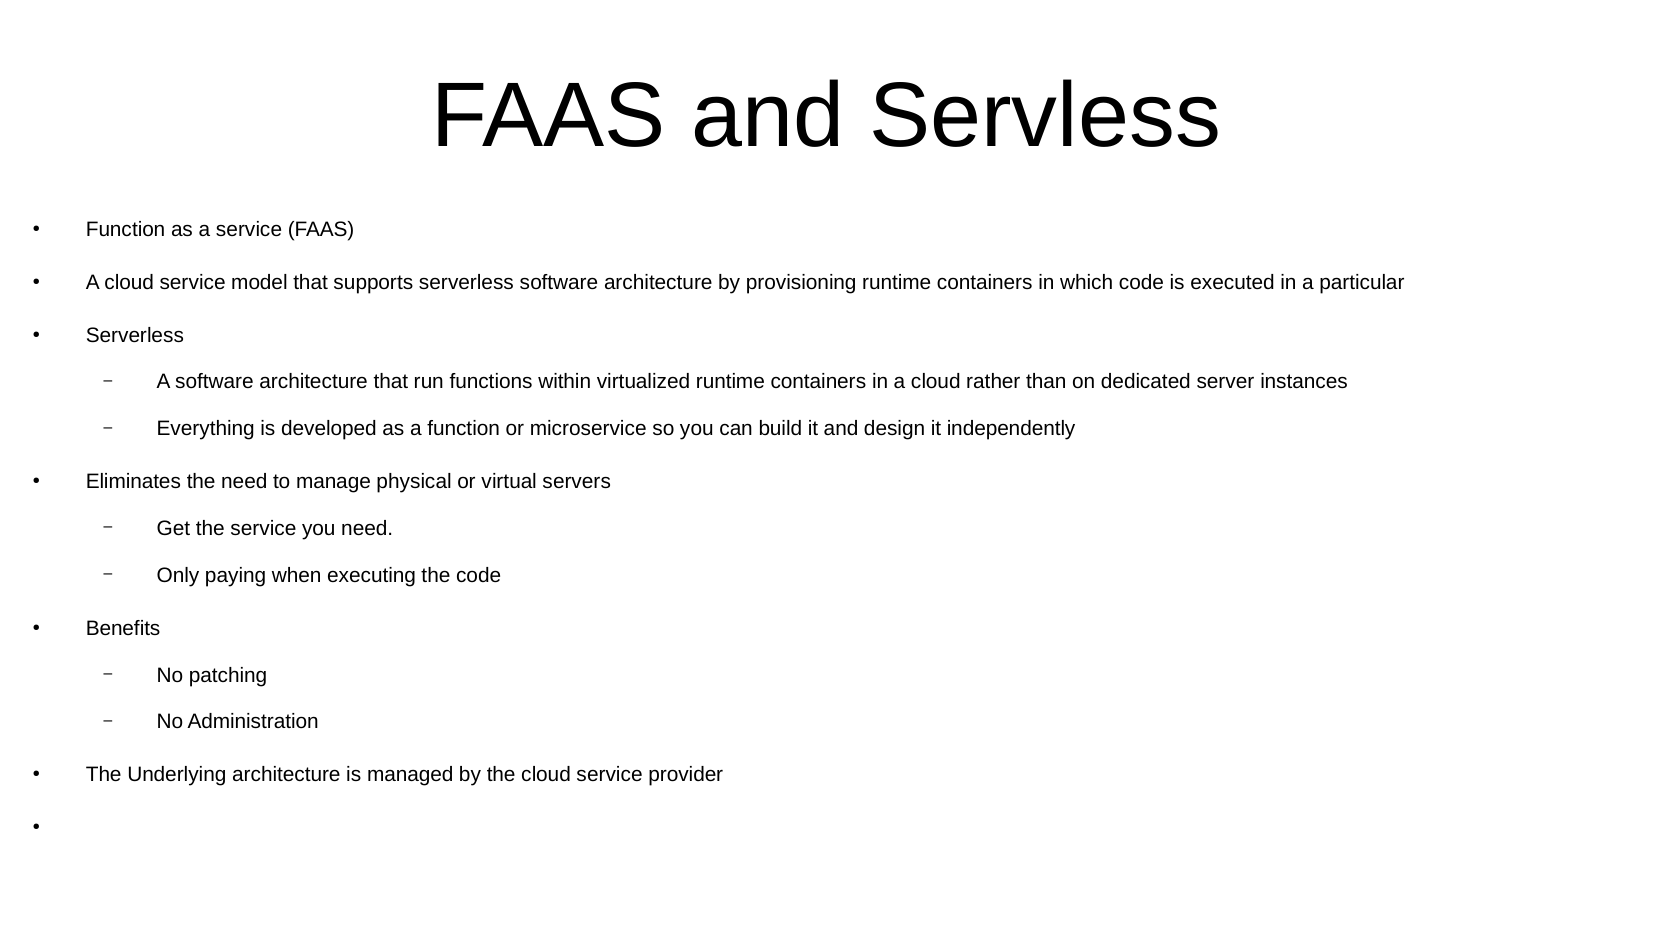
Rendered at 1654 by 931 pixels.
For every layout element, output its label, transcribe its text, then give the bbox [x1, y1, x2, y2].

title FAAS and Servless [82, 37, 1571, 193]
list Function as a service (FAAS) A cloud service model that supports serverless software architecture by provisioning runtime containers in which code is executed in a particular Serverless A software architecture that run functions within virtualized runtime containers in a cloud rather than on dedicated server instances Everything is developed as a function or microservice so you can build it and design it independently Eliminates the need to manage physical or virtual servers Get the service you need. Only paying when executing the code Benefits No patching No Administration The Underlying architecture is managed by the cloud service provider [15, 217, 1571, 916]
